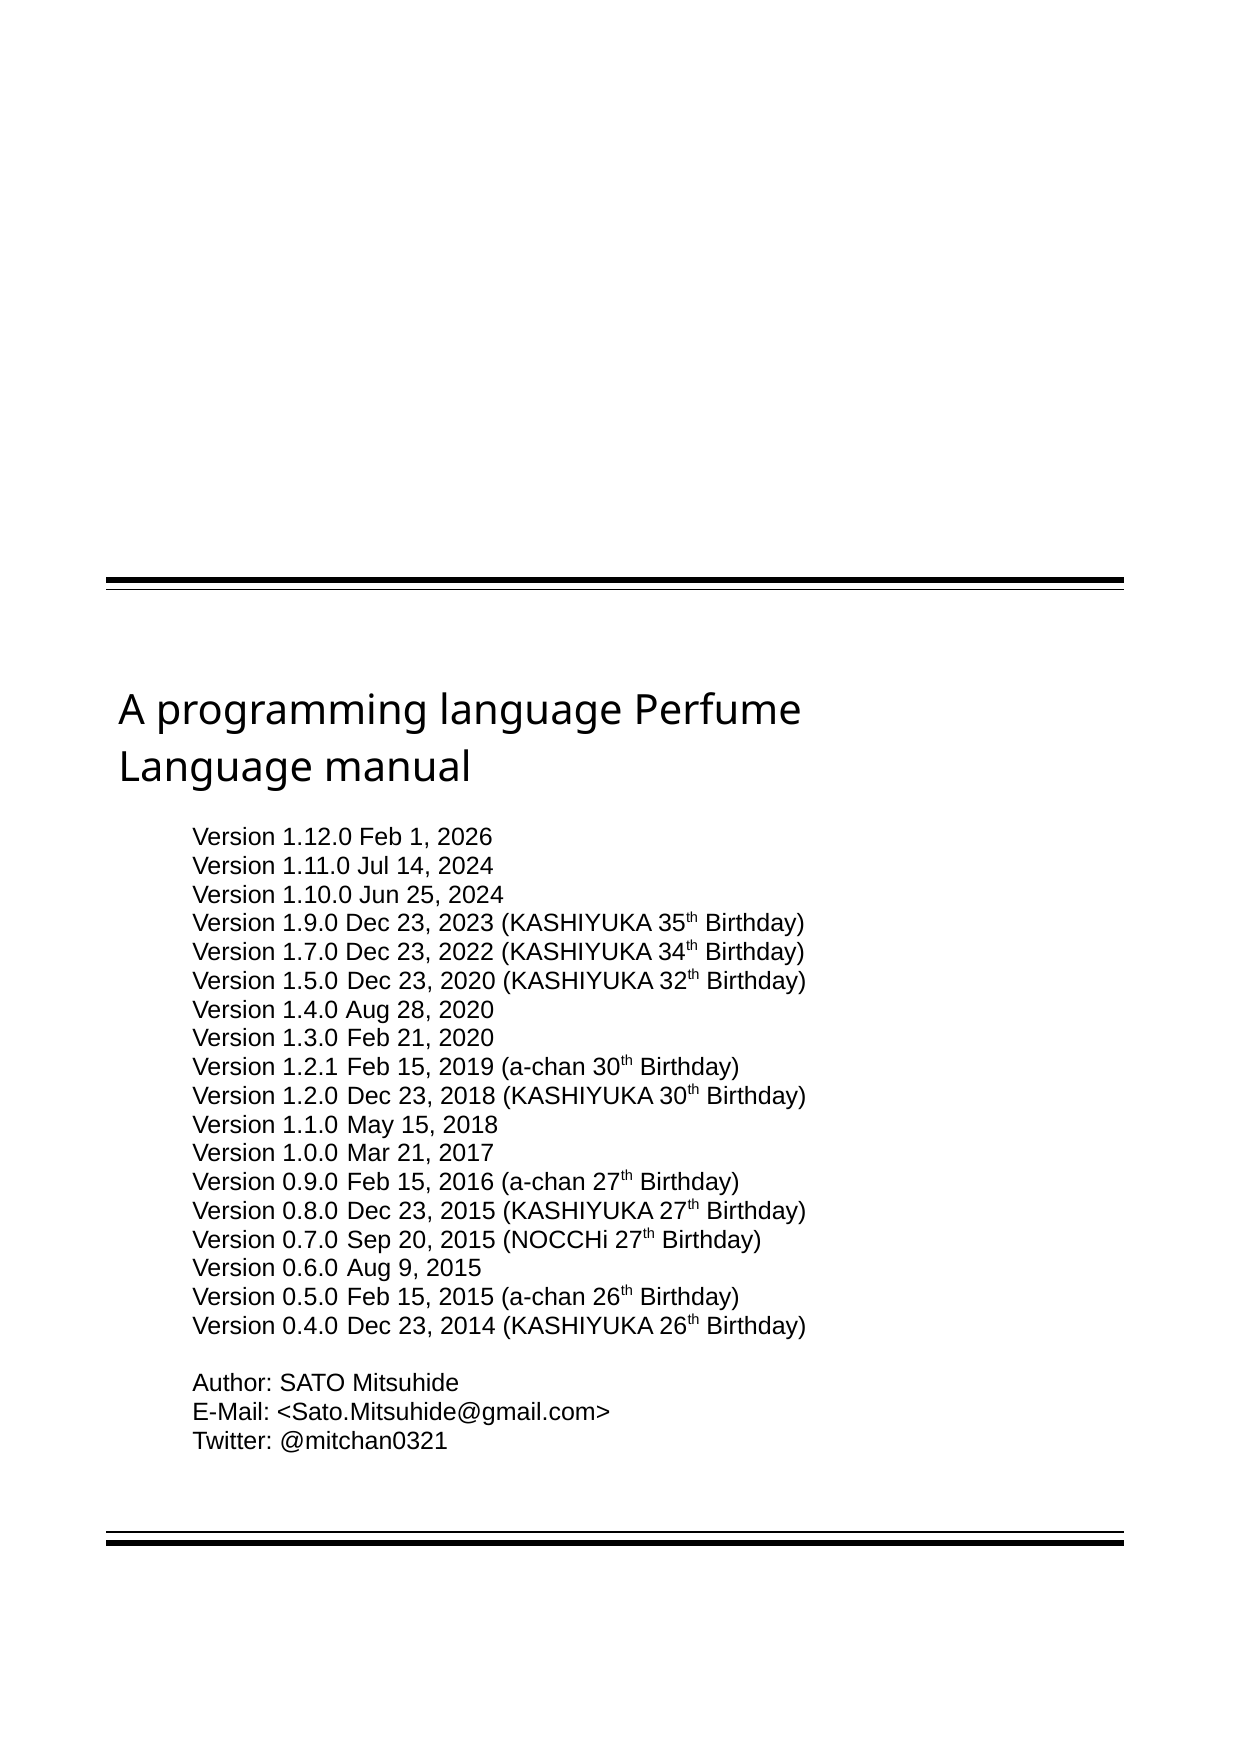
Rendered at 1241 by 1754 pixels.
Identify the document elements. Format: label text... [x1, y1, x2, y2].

text Version 0.4.0 Dec 23, 2014 (KASHIYUKA 26th Birthday) [118, 1311, 1122, 1340]
text Version 0.8.0 Dec 23, 2015 (KASHIYUKA 27th Birthday) [118, 1196, 1122, 1225]
text Version 1.2.0 Dec 23, 2018 (KASHIYUKA 30th Birthday) [118, 1081, 1122, 1110]
text Author: SATO Mitsuhide [118, 1368, 1122, 1397]
text Version 0.5.0 Feb 15, 2015 (a-chan 26th Birthday) [118, 1282, 1122, 1311]
text Version 1.3.0 Feb 21, 2020 [118, 1023, 1122, 1052]
text Version 1.11.0 Jul 14, 2024 [118, 851, 1122, 880]
text E-Mail: <Sato.Mitsuhide@gmail.com> [118, 1397, 1122, 1426]
text Version 0.7.0 Sep 20, 2015 (NOCCHi 27th Birthday) [118, 1225, 1122, 1253]
text Version 0.9.0 Feb 15, 2016 (a-chan 27th Birthday) [118, 1167, 1122, 1196]
text Version 0.6.0 Aug 9, 2015 [118, 1253, 1122, 1282]
text Version 1.10.0 Jun 25, 2024 [118, 880, 1122, 908]
text Version 1.4.0 Aug 28, 2020 [118, 995, 1122, 1023]
text Version 1.0.0 Mar 21, 2017 [118, 1138, 1122, 1167]
text Version 1.5.0 Dec 23, 2020 (KASHIYUKA 32th Birthday) [118, 966, 1122, 995]
text Version 1.12.0 Feb 1, 2026 [118, 822, 1122, 851]
text Version 1.1.0 May 15, 2018 [118, 1110, 1122, 1138]
text Version 1.7.0 Dec 23, 2022 (KASHIYUKA 34th Birthday) [118, 937, 1122, 966]
text Twitter: @mitchan0321 [118, 1426, 1122, 1455]
text Version 1.2.1 Feb 15, 2019 (a-chan 30th Birthday) [118, 1052, 1122, 1081]
text A programming language Perfume [118, 680, 1122, 737]
text Language manual [118, 737, 1122, 793]
text Version 1.9.0 Dec 23, 2023 (KASHIYUKA 35th Birthday) [118, 908, 1122, 937]
